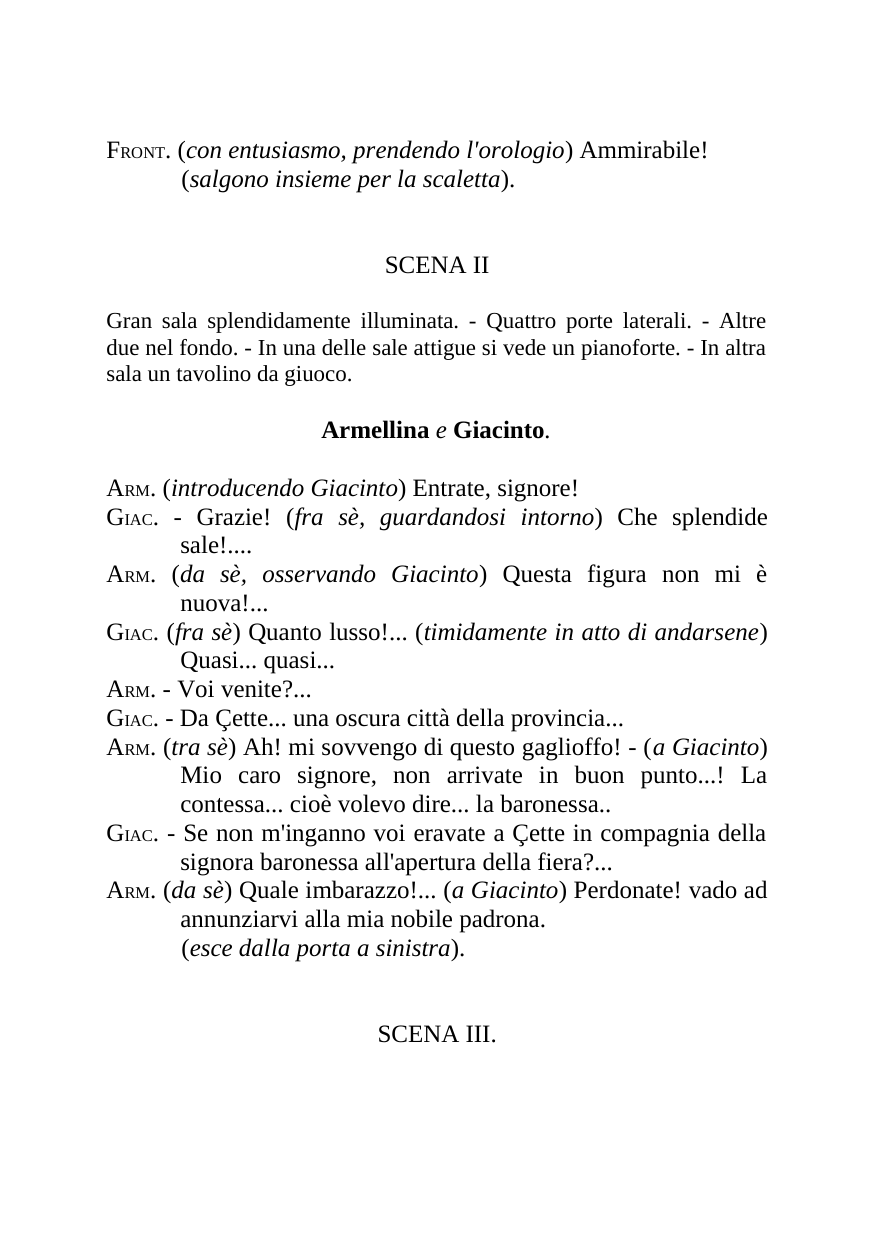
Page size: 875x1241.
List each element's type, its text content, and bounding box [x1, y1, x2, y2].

text (salgono insieme per la scaletta). [181, 164, 768, 192]
text Giac. - Se non m'inganno voi eravate a Çette in compagnia della signora baronessa all'apertura della fiera?... [106, 818, 768, 875]
text SCENA III. [106, 1019, 768, 1048]
text Front. (con entusiasmo, prendendo l'orologio) Ammirabile! [106, 135, 768, 164]
text Armellina e Giacinto. [106, 415, 768, 444]
text Arm. (introducendo Giacinto) Entrate, signore! [106, 473, 768, 502]
text Arm. (da sè, osservando Giacinto) Questa figura non mi è nuova!... [106, 559, 768, 617]
text Giac. - Grazie! (fra sè, guardandosi intorno) Che splendide sale!.... [106, 502, 768, 559]
text (esce dalla porta a sinistra). [181, 933, 768, 962]
text Giac. - Da Çette... una oscura città della provincia... [106, 703, 768, 732]
text Gran sala splendidamente illuminata. - Quattro porte laterali. - Altre due nel fondo. - In una delle sale attigue si vede un pianoforte. - In altra sala un tavolino da giuoco. [106, 307, 768, 387]
text Arm. (da sè) Quale imbarazzo!... (a Giacinto) Perdonate! vado ad annunziarvi alla mia nobile padrona. [106, 875, 768, 933]
text Arm. - Voi venite?... [106, 674, 768, 703]
text SCENA II [106, 250, 768, 279]
text Giac. (fra sè) Quanto lusso!... (timidamente in atto di andarsene) Quasi... quasi... [106, 617, 768, 674]
text Arm. (tra sè) Ah! mi sovvengo di questo gaglioffo! - (a Giacinto) Mio caro signore, non arrivate in buon punto...! La contessa... cioè volevo dire... la baronessa.. [106, 732, 768, 818]
